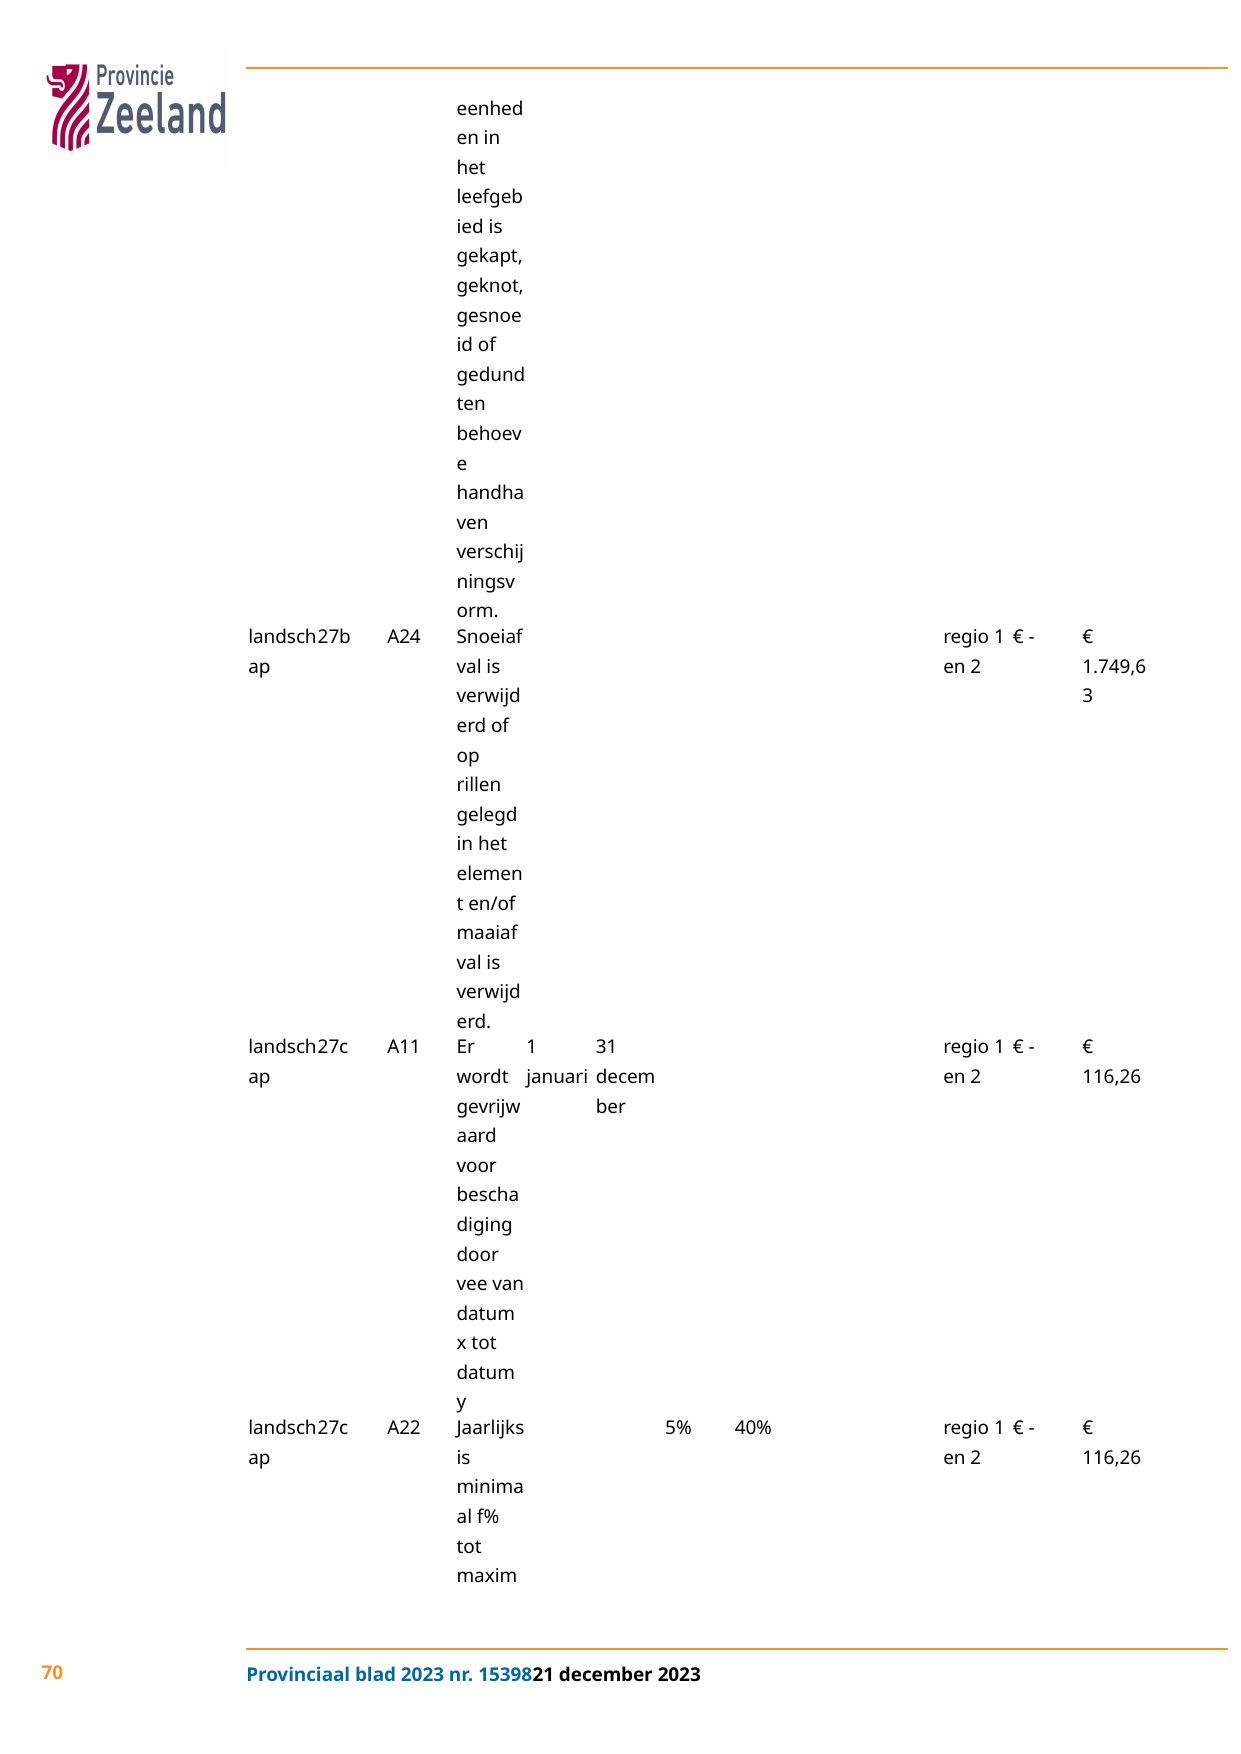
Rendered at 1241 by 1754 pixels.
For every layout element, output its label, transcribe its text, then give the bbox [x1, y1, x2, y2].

table_cell € 1.749,63 [1082, 624, 1152, 1034]
table_cell [596, 95, 665, 623]
table_cell [526, 1415, 596, 1588]
table_cell [874, 624, 943, 1034]
table_cell [804, 1415, 873, 1588]
table_cell [735, 1034, 804, 1414]
table_cell [665, 95, 734, 623]
table_cell € 116,26 [1082, 1034, 1152, 1414]
table_cell [1013, 95, 1082, 623]
table_cell 40% [735, 1415, 804, 1588]
table_cell [387, 95, 456, 623]
table_cell € 116,26 [1082, 1415, 1152, 1588]
table_cell € - [1013, 1034, 1082, 1414]
table_cell [665, 1034, 734, 1414]
table_cell Snoeiafval is verwijderd of op rillen gelegd in het element en/of maaiafval is verwijderd. [456, 624, 526, 1034]
table_cell 27b [318, 624, 387, 1034]
table_cell [318, 95, 387, 623]
table_cell Jaarlijks is minimaal f% tot maxim [456, 1415, 526, 1588]
table_cell [804, 1034, 873, 1414]
table_cell [665, 624, 734, 1034]
table_cell [874, 1034, 943, 1414]
table_cell [874, 95, 943, 623]
table_cell [526, 624, 596, 1034]
table_cell [596, 1415, 665, 1588]
table_cell A22 [387, 1415, 456, 1588]
table_cell landschap [248, 624, 317, 1034]
table_cell landschap [248, 1034, 317, 1414]
table_cell A11 [387, 1034, 456, 1414]
table_cell regio 1 en 2 [943, 1034, 1013, 1414]
table_cell 27c [318, 1415, 387, 1588]
table_cell [735, 624, 804, 1034]
table_cell [248, 95, 317, 623]
table_cell [1082, 95, 1152, 623]
table_cell [804, 95, 873, 623]
table_cell Er wordt gevrijwaard voor beschadiging door vee van datum x tot datum y [456, 1034, 526, 1414]
table_cell [943, 95, 1013, 623]
table_cell 5% [665, 1415, 734, 1588]
table_cell A24 [387, 624, 456, 1034]
table_cell landschap [248, 1415, 317, 1588]
table_cell € - [1013, 624, 1082, 1034]
table_cell 27c [318, 1034, 387, 1414]
table_cell 31 december [596, 1034, 665, 1414]
picture [41, 47, 231, 172]
table_cell [804, 624, 873, 1034]
table_cell € - [1013, 1415, 1082, 1588]
table_cell [735, 95, 804, 623]
table_cell 1 januari [526, 1034, 596, 1414]
table_cell [526, 95, 596, 623]
table_cell eenheden in het leefgebied is gekapt, geknot, gesnoeid of gedund ten behoeve handhaven verschijningsvorm. [456, 95, 526, 623]
table_cell [596, 624, 665, 1034]
table_cell regio 1 en 2 [943, 1415, 1013, 1588]
table_cell regio 1 en 2 [943, 624, 1013, 1034]
table_cell [874, 1415, 943, 1588]
